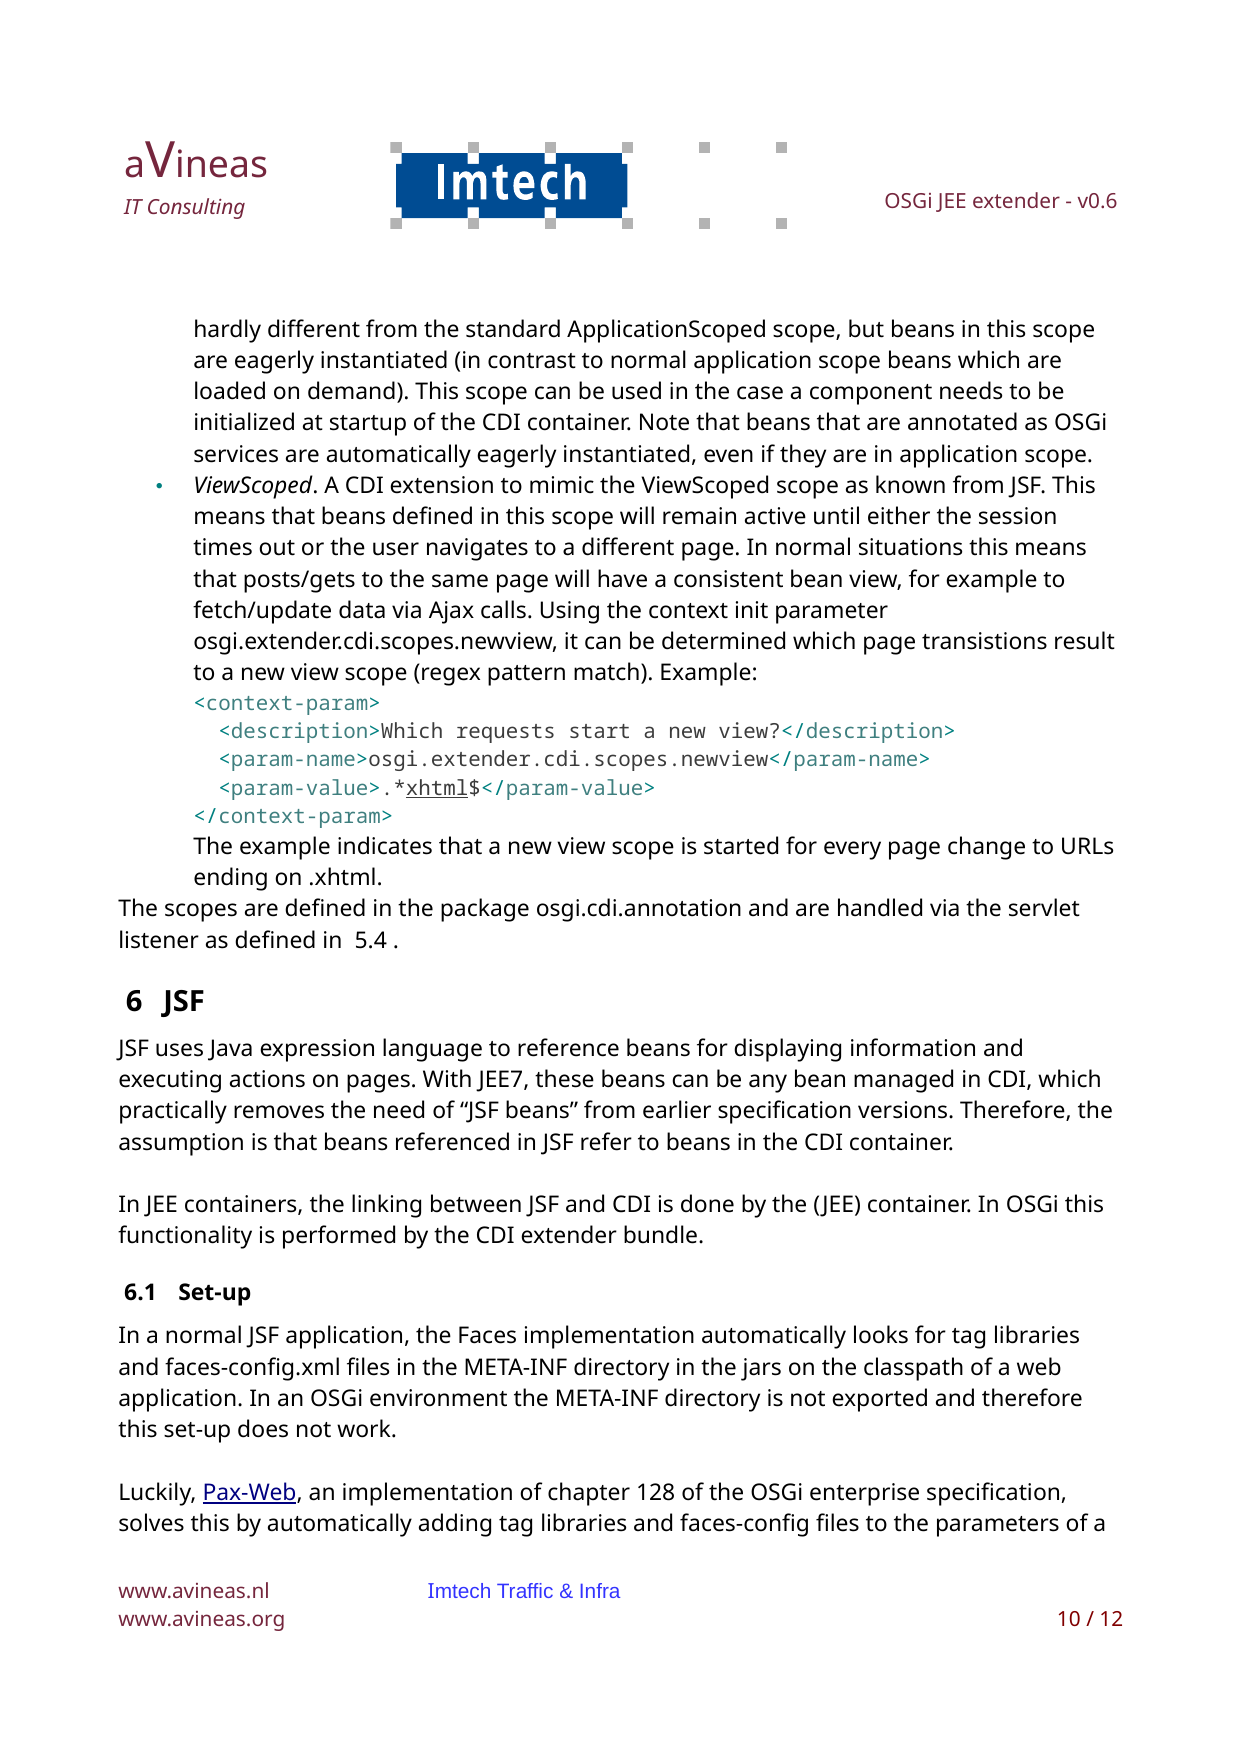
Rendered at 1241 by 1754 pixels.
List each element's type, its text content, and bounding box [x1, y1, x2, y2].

text Luckily, Pax-Web, an implementation of chapter 128 of the OSGi enterprise specification, solves this by automatically adding tag libraries and faces-config files to the parameters of a [118, 1476, 1122, 1538]
text <description>Which requests start a new view?</description> <param-name>osgi.extender.cdi.scopes.newview</param-name> [118, 716, 1122, 773]
subtitle Set-up [118, 1276, 1122, 1307]
list hardly different from the standard ApplicationScoped scope, but beans in this scope are eagerly instantiated (in contrast to normal application scope beans which are loaded on demand). This scope can be used in the case a component needs to be initialized at startup of the CDI container. Note that beans that are annotated as OSGi services are automatically eagerly instantiated, even if they are in application scope. [156, 313, 1122, 469]
text <param-value>.*xhtml$</param-value> [118, 773, 1122, 801]
text In JEE containers, the linking between JSF and CDI is done by the (JEE) container. In OSGi this functionality is performed by the CDI extender bundle. [118, 1188, 1122, 1251]
text </context-param> [118, 801, 1122, 830]
text The scopes are defined in the package osgi.cdi.annotation and are handled via the servlet listener as defined in 5.4. [118, 892, 1122, 955]
text JSF uses Java expression language to reference beans for displaying information and executing actions on pages. With JEE7, these beans can be any bean managed in CDI, which practically removes the need of “JSF beans” from earlier specification versions. Therefore, the assumption is that beans referenced in JSF refer to beans in the CDI container. [118, 1032, 1122, 1157]
text The example indicates that a new view scope is started for every page change to URLs ending on .xhtml. [193, 830, 1122, 892]
subtitle JSF [118, 980, 1122, 1019]
text In a normal JSF application, the Faces implementation automatically looks for tag libraries and faces-config.xml files in the META-INF directory in the jars on the classpath of a web application. In an OSGi environment the META-INF directory is not exported and therefore this set-up does not work. [118, 1319, 1122, 1444]
list ViewScoped. A CDI extension to mimic the ViewScoped scope as known from JSF. This means that beans defined in this scope will remain active until either the session times out or the user navigates to a different page. In normal situations this means that posts/gets to the same page will have a consistent bean view, for example to fetch/update data via Ajax calls. Using the context init parameter osgi.extender.cdi.scopes.newview, it can be determined which page transistions result to a new view scope (regex pattern match). Example: <context-param> [156, 469, 1122, 716]
